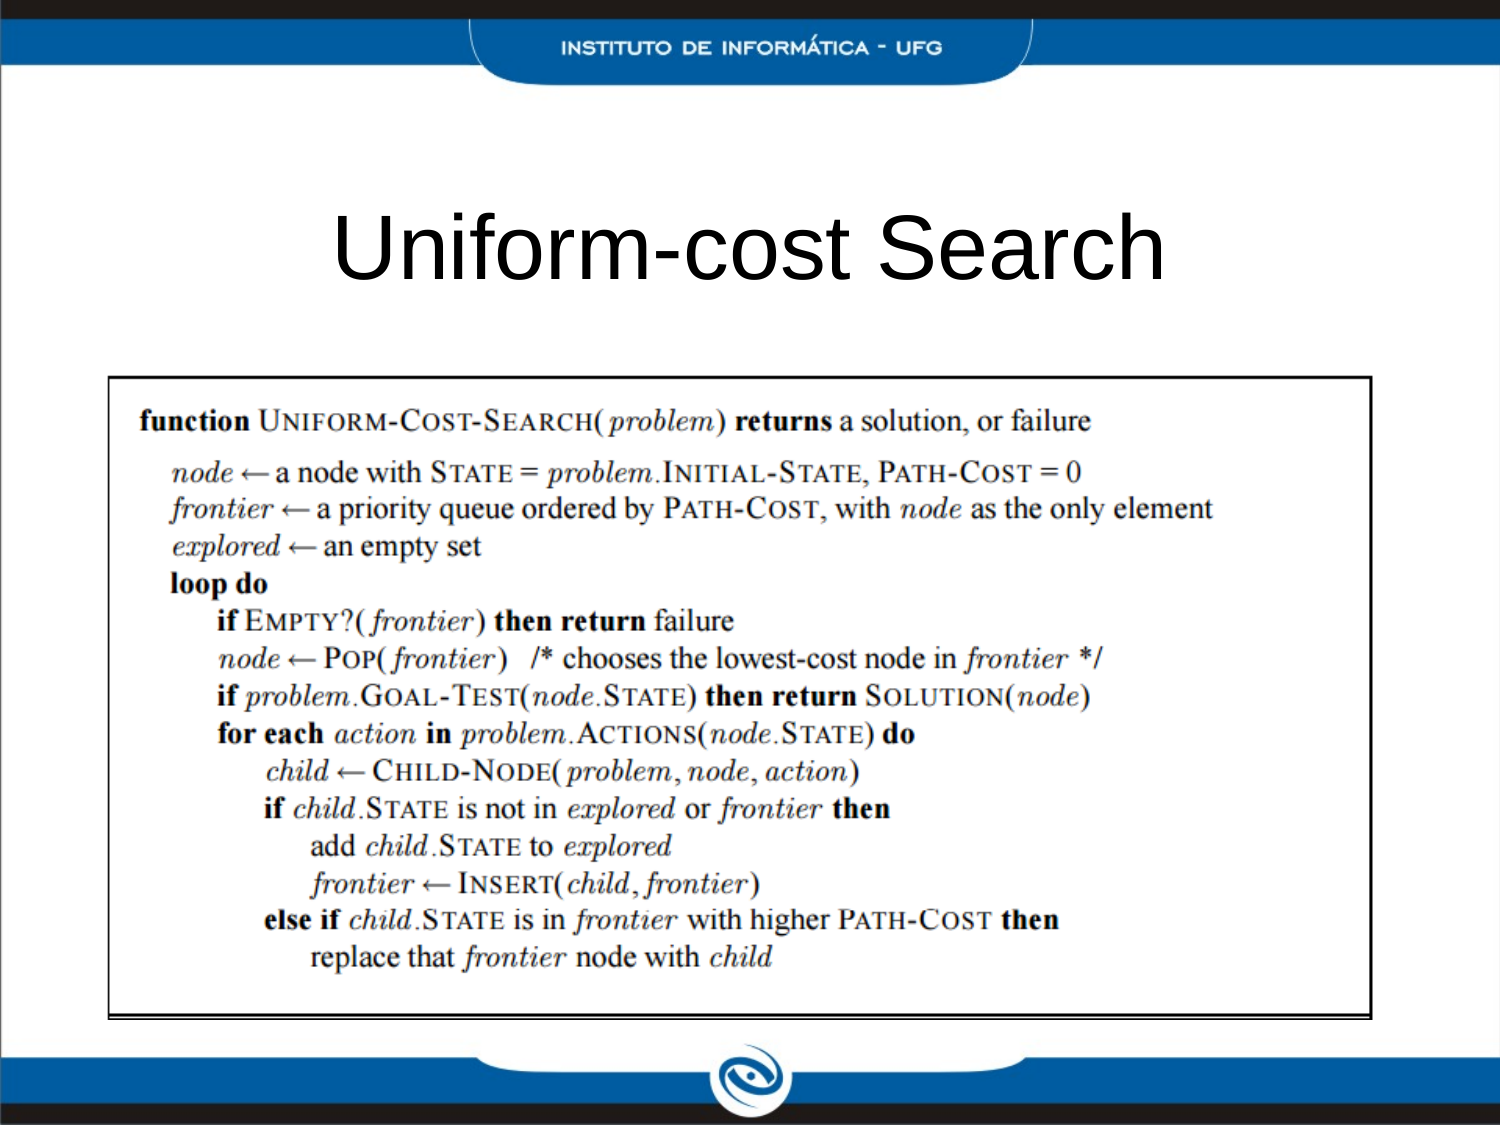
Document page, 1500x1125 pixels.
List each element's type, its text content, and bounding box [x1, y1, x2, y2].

picture [0, 0, 1500, 1125]
title Uniform-cost Search [75, 148, 1426, 337]
